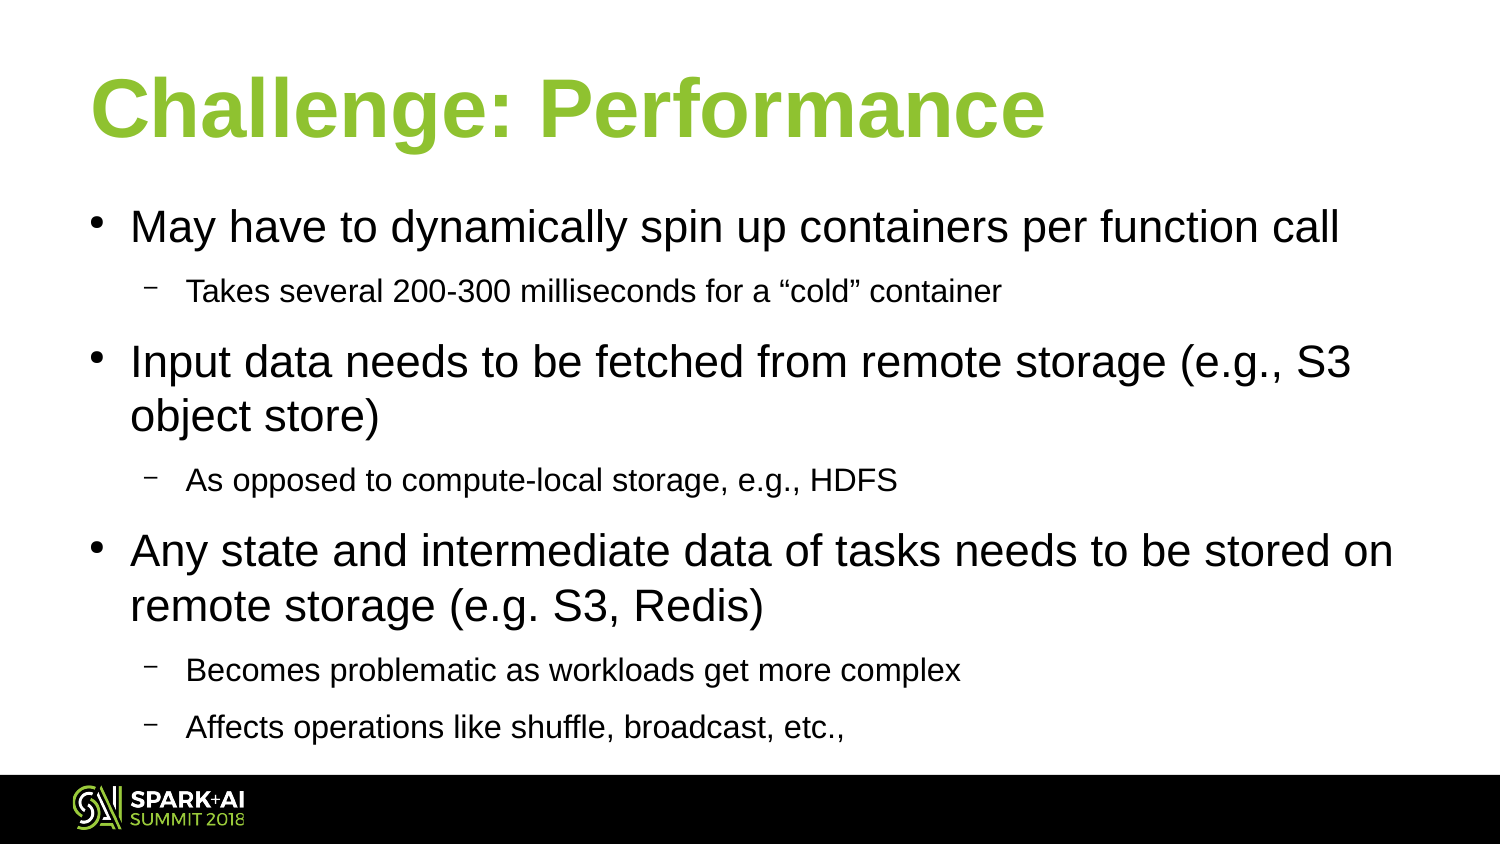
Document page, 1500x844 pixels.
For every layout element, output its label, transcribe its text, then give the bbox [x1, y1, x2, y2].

title Challenge: Performance [75, 33, 1426, 175]
list May have to dynamically spin up containers per function call Takes several 200-300 milliseconds for a “cold” container Input data needs to be fetched from remote storage (e.g., S3 object store) As opposed to compute-local storage, e.g., HDFS Any state and intermediate data of tasks needs to be stored on remote storage (e.g. S3, Redis) Becomes problematic as workloads get more complex Affects operations like shuffle, broadcast, etc., [75, 196, 1425, 754]
